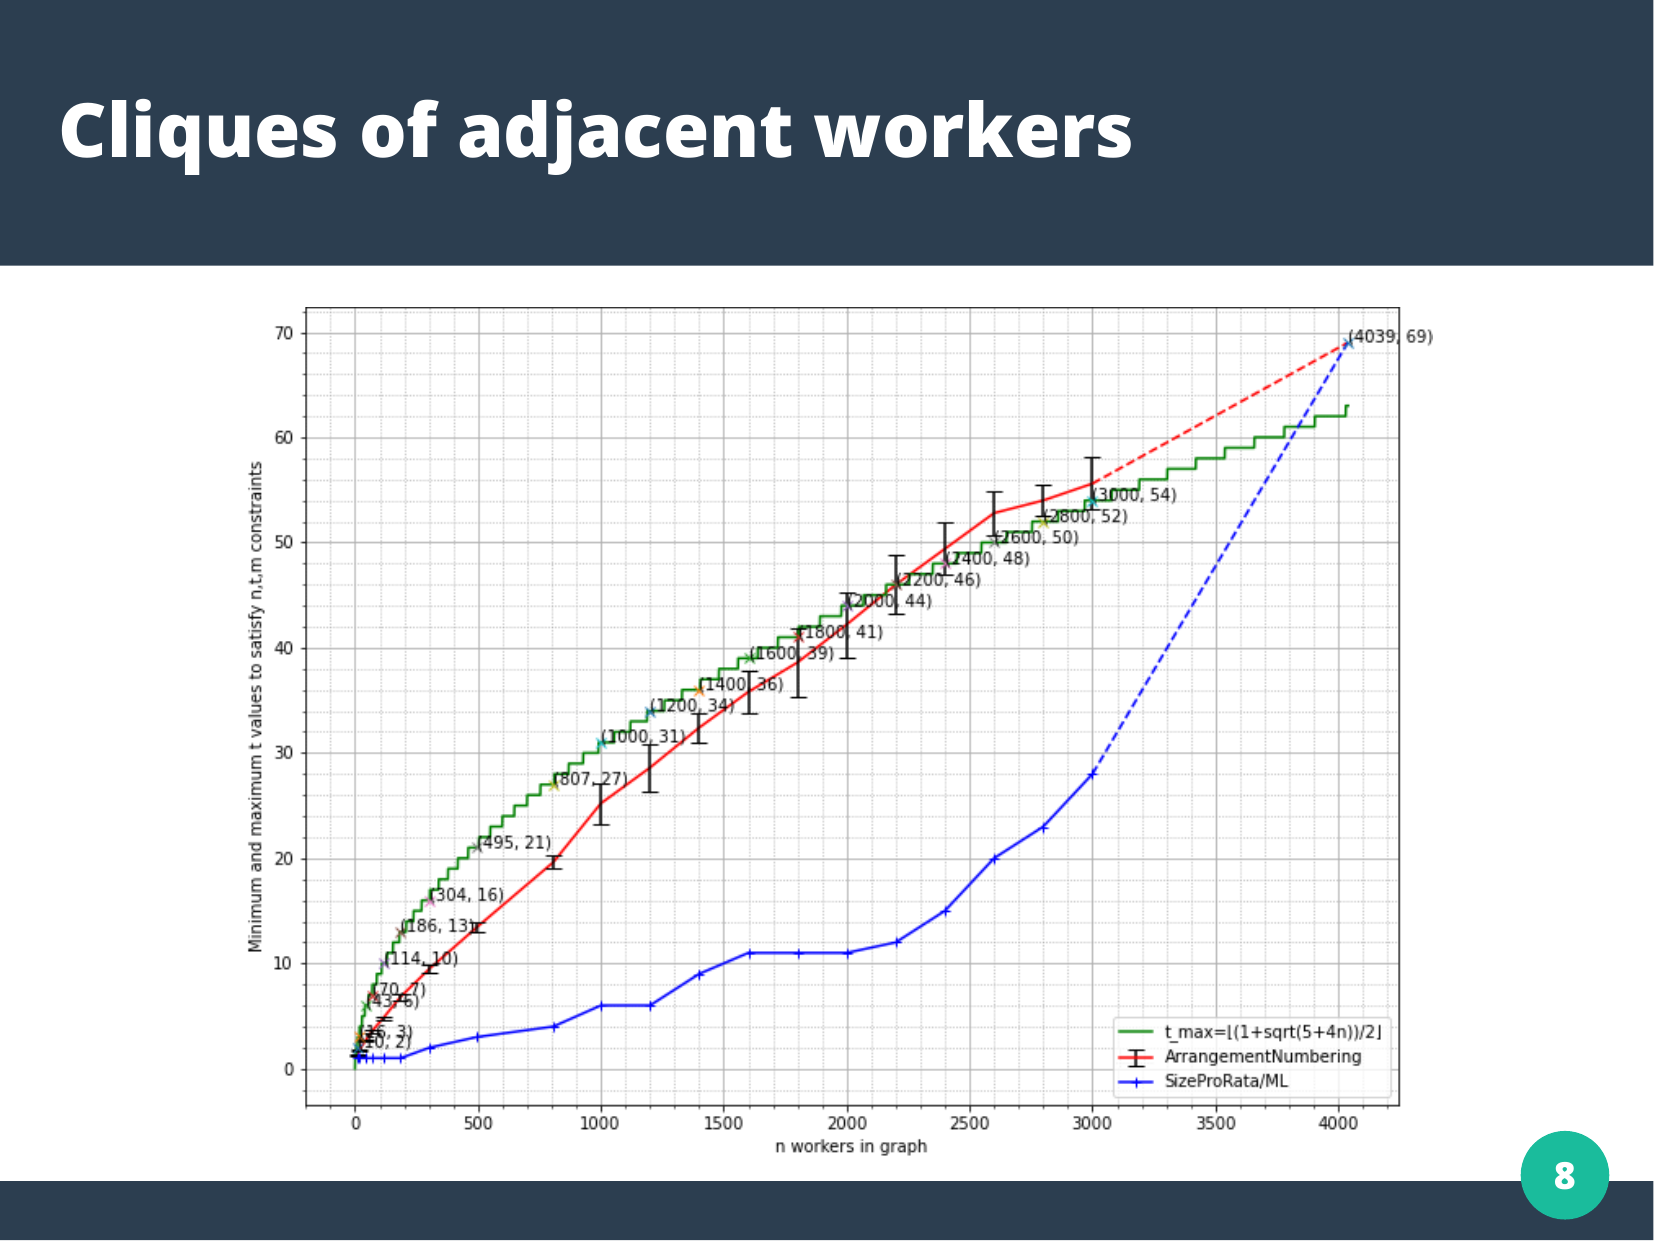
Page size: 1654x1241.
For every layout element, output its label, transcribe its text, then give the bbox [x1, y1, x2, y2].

title Cliques of adjacent workers [59, 49, 1595, 207]
picture [242, 307, 1433, 1164]
